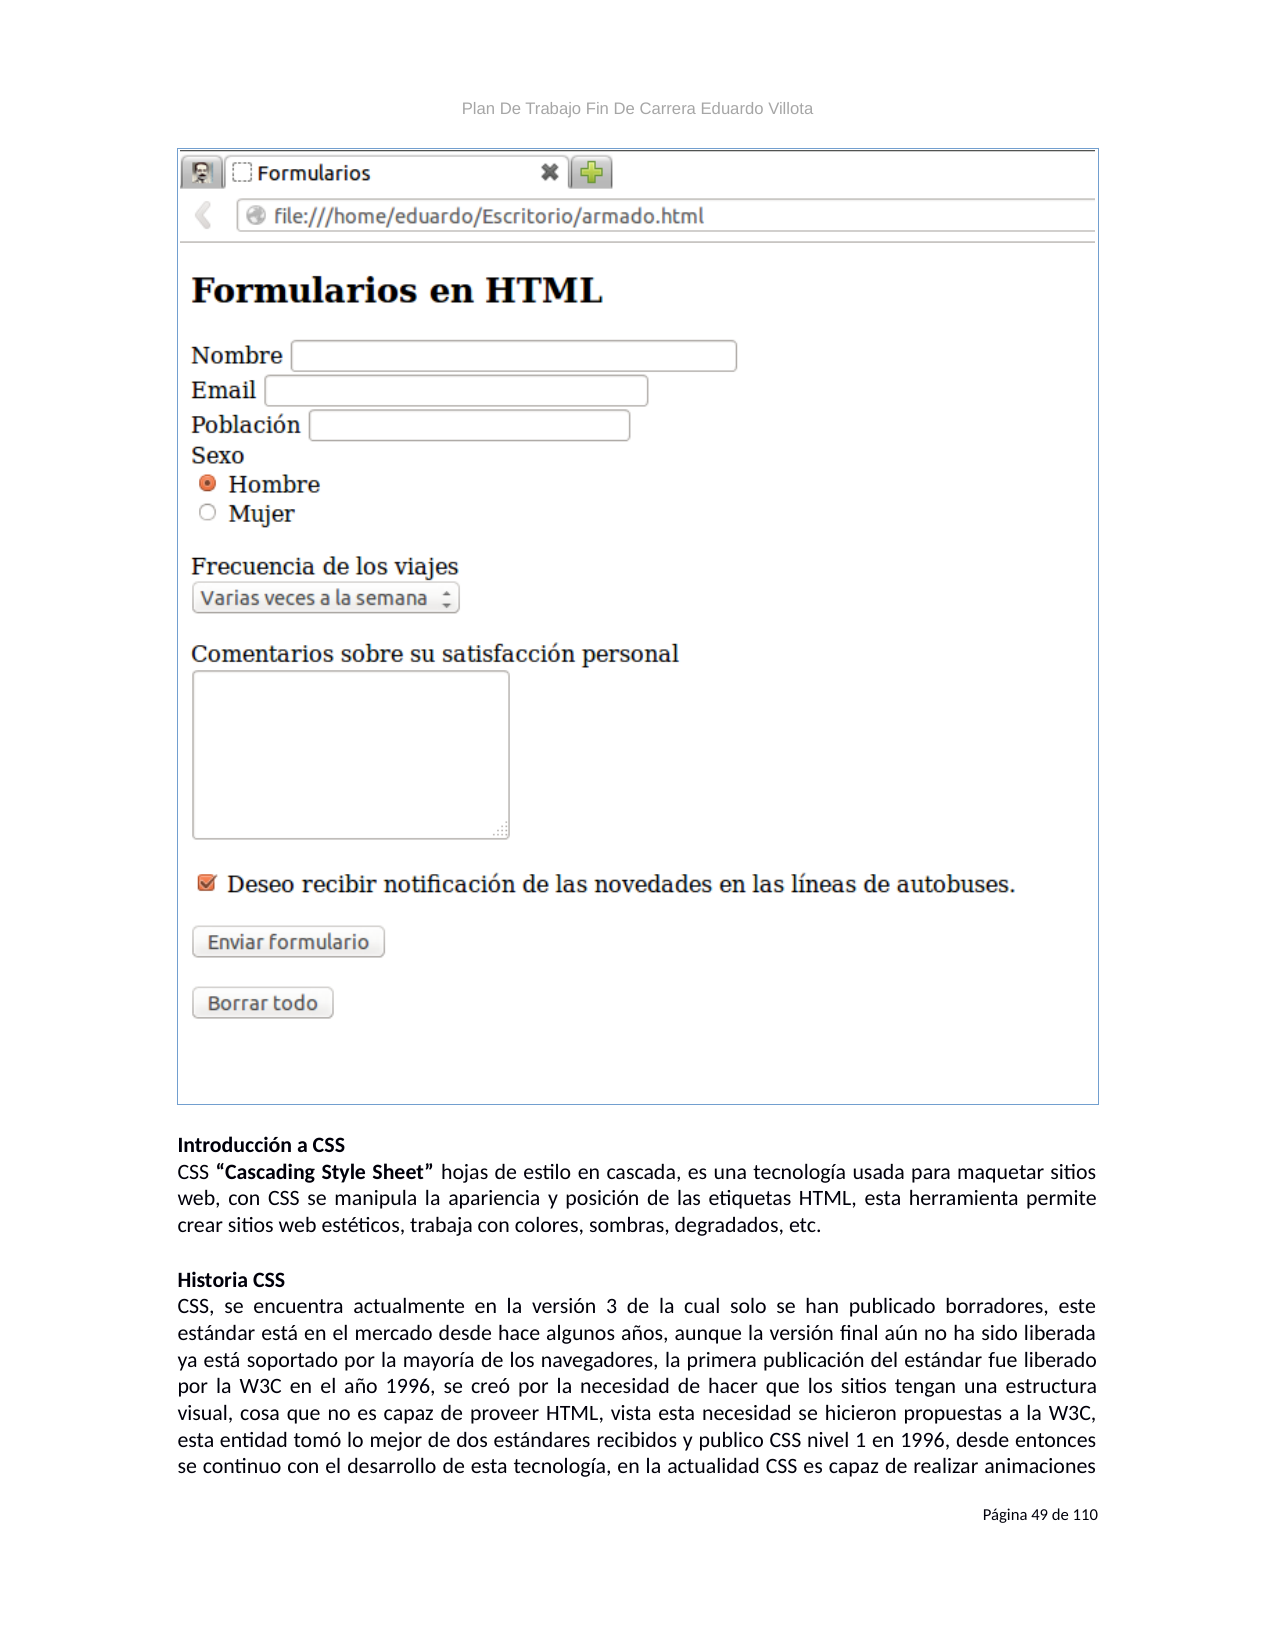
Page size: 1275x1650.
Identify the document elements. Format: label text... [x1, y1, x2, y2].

text CSS “Cascading Style Sheet” hojas de estilo en cascada, es una tecnología usada para maquetar sitios web, con CSS se manipula la apariencia y posición de las etiquetas HTML, esta herramienta permite crear sitios web estéticos, trabaja con colores, sombras, degradados, etc. [177, 1158, 1098, 1238]
picture [180, 150, 1095, 1102]
text Introducción a CSS [177, 1131, 1098, 1158]
text Historia CSS [177, 1266, 1098, 1292]
text CSS, se encuentra actualmente en la versión 3 de la cual solo se han publicado borradores, este estándar está en el mercado desde hace algunos años, aunque la versión final aún no ha sido liberada ya está soportado por la mayoría de los navegadores, la primera publicación del estándar fue liberado por la W3C en el año 1996, se creó por la necesidad de hacer que los sitios tengan una estructura visual, cosa que no es capaz de proveer HTML, vista esta necesidad se hicieron propuestas a la W3C, esta entidad tomó lo mejor de dos estándares recibidos y publico CSS nivel 1 en 1996, desde entonces se continuo con el desarrollo de esta tecnología, en la actualidad CSS es capaz de realizar animaciones [177, 1292, 1098, 1479]
